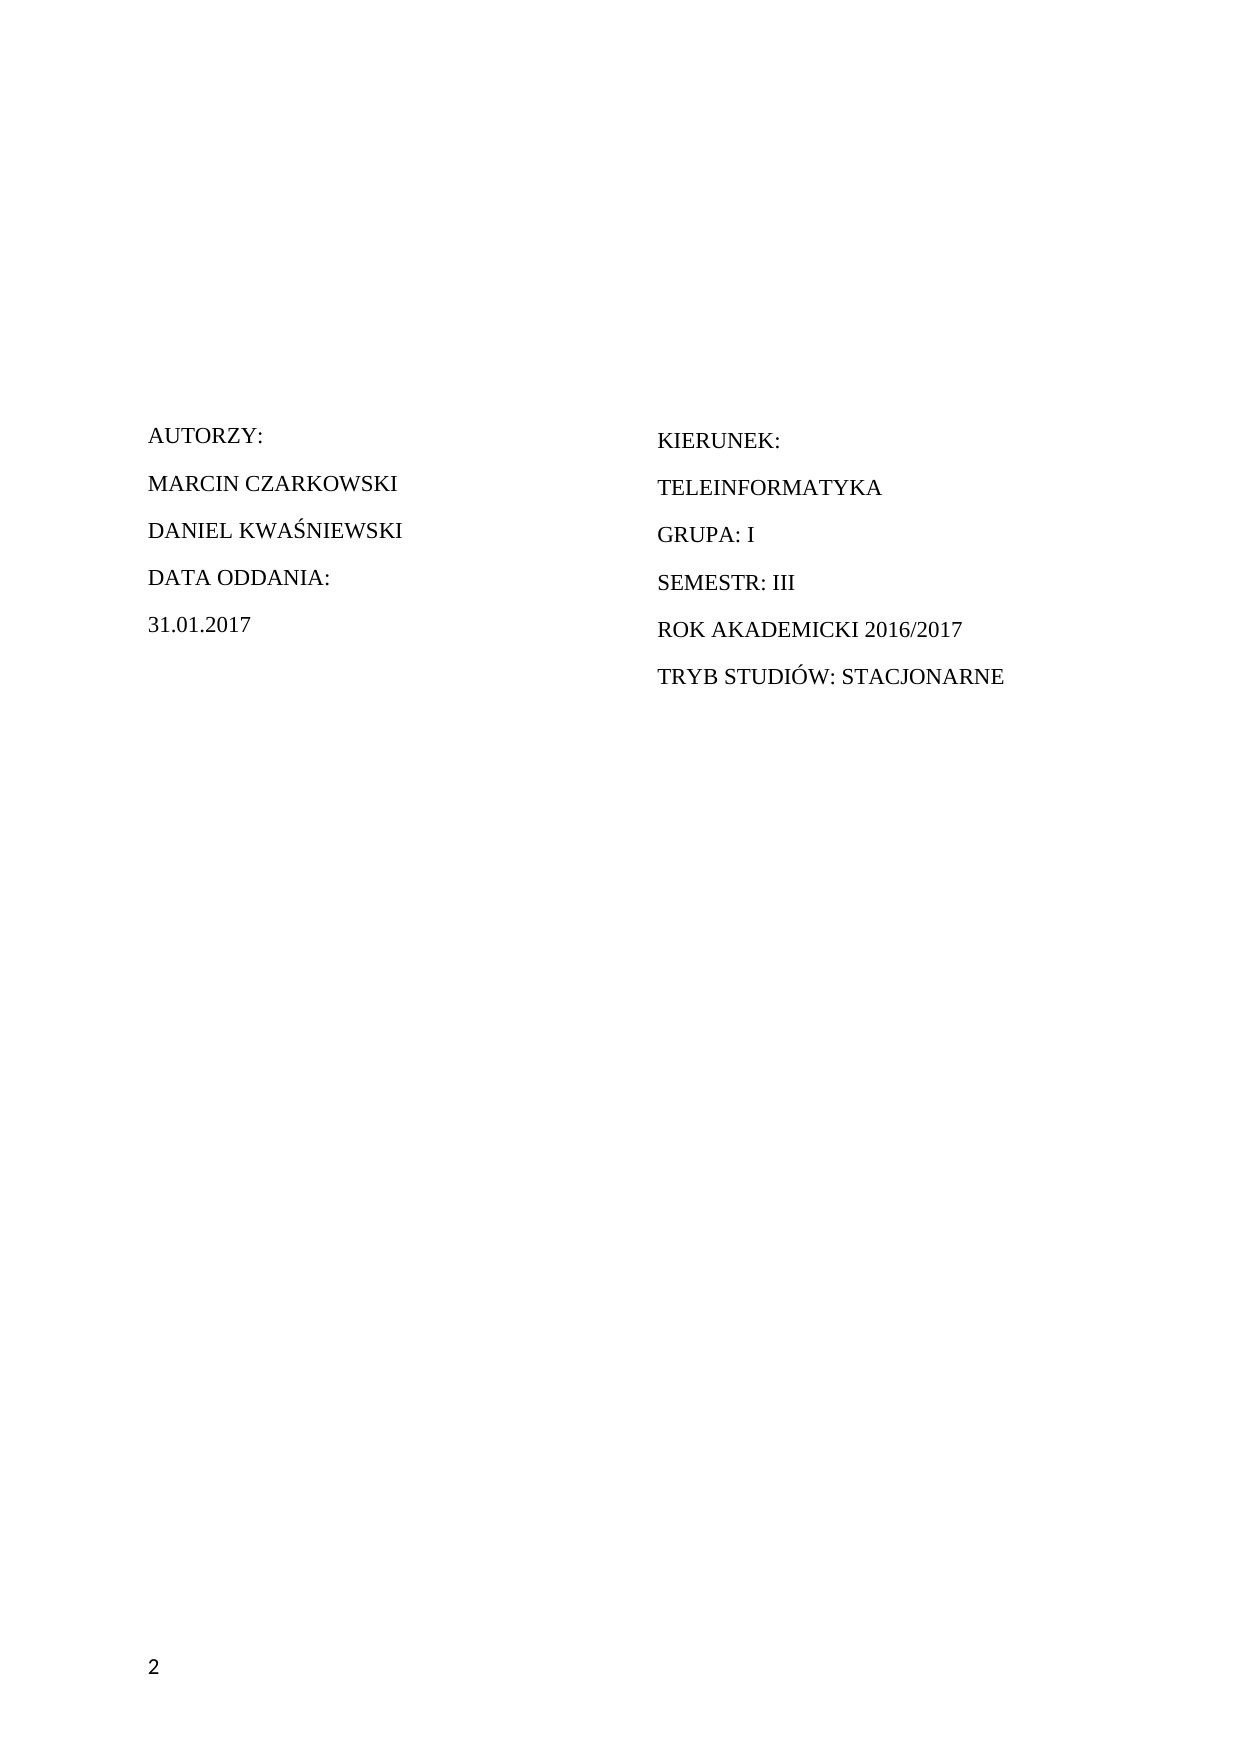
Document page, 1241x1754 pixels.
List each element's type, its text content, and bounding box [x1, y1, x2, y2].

text DATA ODDANIA: [148, 564, 583, 590]
text AUTORZY: [148, 422, 583, 449]
text SEMESTR: III [657, 568, 1093, 595]
text MARCIN CZARKOWSKI [148, 469, 583, 496]
text KIERUNEK: [657, 427, 1093, 453]
text GRUPA: I [657, 521, 1093, 548]
text TRYB STUDIÓW: STACJONARNE [657, 663, 1093, 689]
text DANIEL KWAŚNIEWSKI [148, 517, 583, 543]
text TELEINFORMATYKA [657, 474, 1093, 501]
text ROK AKADEMICKI 2016/2017 [657, 616, 1093, 642]
text 31.01.2017 [148, 611, 583, 637]
